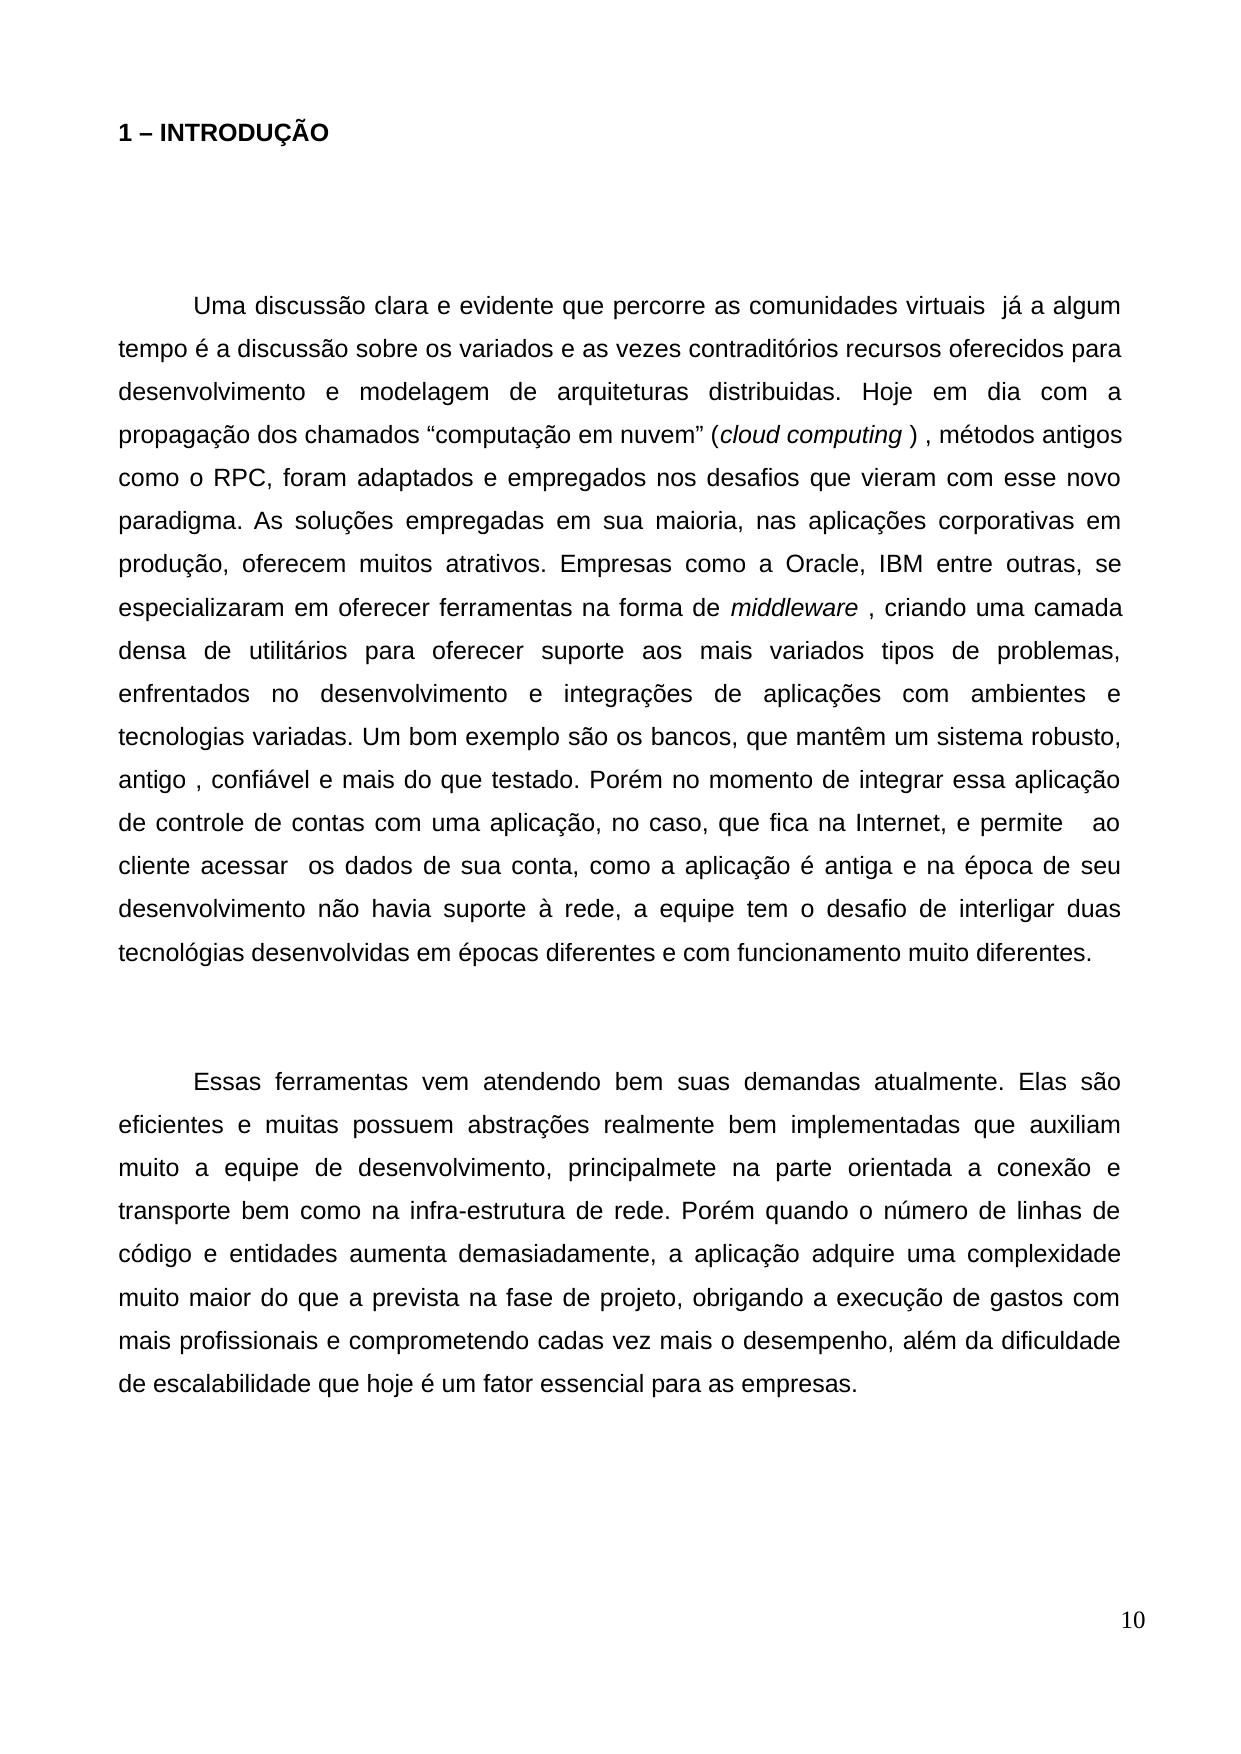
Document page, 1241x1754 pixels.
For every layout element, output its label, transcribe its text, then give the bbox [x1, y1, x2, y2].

text Essas ferramentas vem atendendo bem suas demandas atualmente. Elas são eficientes e muitas possuem abstrações realmente bem implementadas que auxiliam muito a equipe de desenvolvimento, principalmete na parte orientada a conexão e transporte bem como na infra-estrutura de rede. Porém quando o número de linhas de código e entidades aumenta demasiadamente, a aplicação adquire uma complexidade muito maior do que a prevista na fase de projeto, obrigando a execução de gastos com mais profissionais e comprometendo cadas vez mais o desempenho, além da dificuldade de escalabilidade que hoje é um fator essencial para as empresas. [118, 1067, 1123, 1397]
text 1 – INTRODUÇÃO [118, 118, 1123, 147]
text Uma discussão clara e evidente que percorre as comunidades virtuais já a algum tempo é a discussão sobre os variados e as vezes contraditórios recursos oferecidos para desenvolvimento e modelagem de arquiteturas distribuidas. Hoje em dia com a propagação dos chamados “computação em nuvem” (cloud computing ) , métodos antigos como o RPC, foram adaptados e empregados nos desafios que vieram com esse novo paradigma. As soluções empregadas em sua maioria, nas aplicações corporativas em produção, oferecem muitos atrativos. Empresas como a Oracle, IBM entre outras, se especializaram em oferecer ferramentas na forma de middleware , criando uma camada densa de utilitários para oferecer suporte aos mais variados tipos de problemas, enfrentados no desenvolvimento e integrações de aplicações com ambientes e tecnologias variadas. Um bom exemplo são os bancos, que mantêm um sistema robusto, antigo , confiável e mais do que testado. Porém no momento de integrar essa aplicação de controle de contas com uma aplicação, no caso, que fica na Internet, e permite ao cliente acessar os dados de sua conta, como a aplicação é antiga e na época de seu desenvolvimento não havia suporte à rede, a equipe tem o desafio de interligar duas tecnológias desenvolvidas em épocas diferentes e com funcionamento muito diferentes. [118, 291, 1123, 966]
